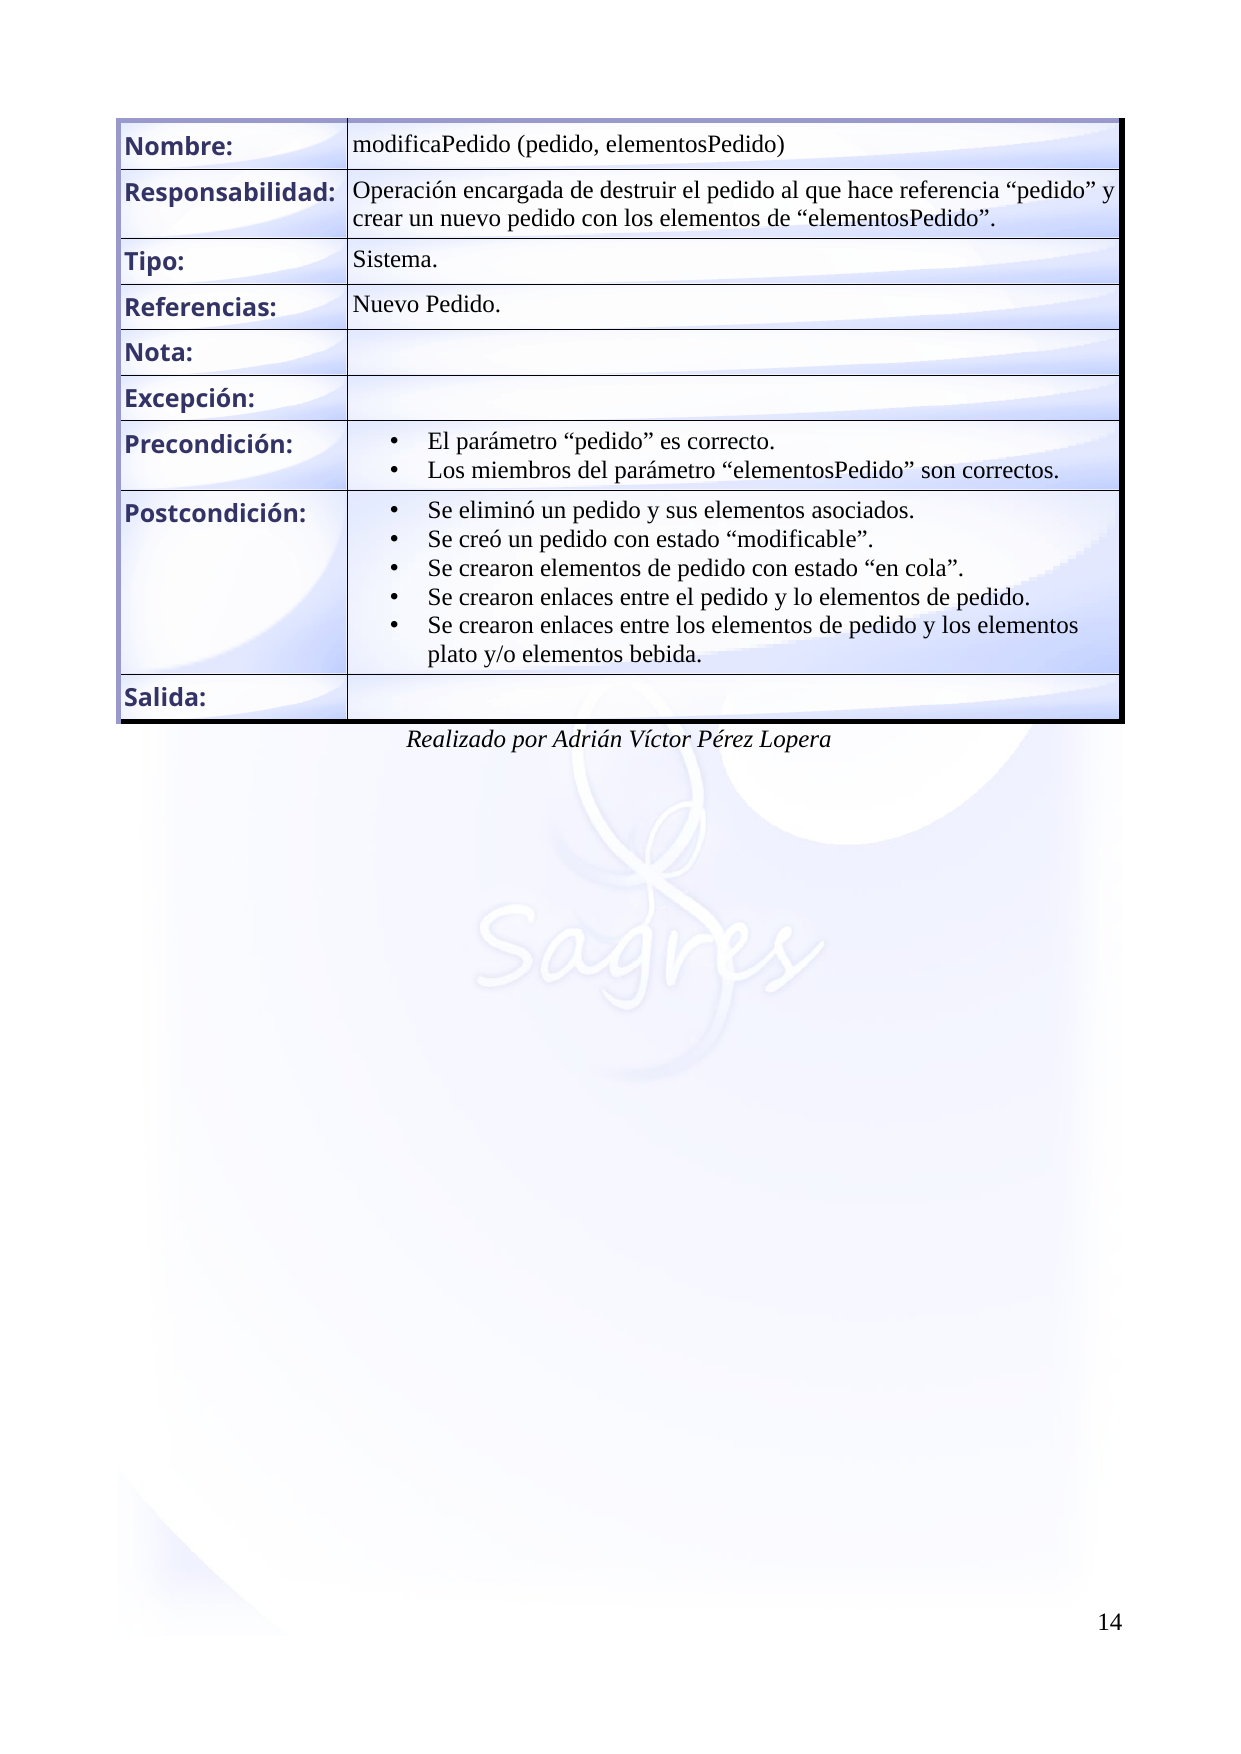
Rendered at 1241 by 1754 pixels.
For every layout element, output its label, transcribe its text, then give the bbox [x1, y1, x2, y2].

table_cell Tipo: [121, 239, 347, 283]
table_cell Nota: [121, 330, 347, 375]
table_cell [348, 675, 1119, 719]
table_cell Se eliminó un pedido y sus elementos asociados. Se creó un pedido con estado “modificable”. Se crearon elementos de pedido con estado “en cola”. Se crearon enlaces entre el pedido y lo elementos de pedido. Se crearon enlaces entre los elementos de pedido y los elementos plato y/o elementos bebida. [348, 491, 1119, 673]
table_cell Postcondición: [121, 491, 347, 673]
table_cell Salida: [121, 675, 347, 719]
table_cell Excepción: [121, 376, 347, 420]
table_cell [348, 376, 1119, 420]
table_cell [348, 330, 1119, 375]
text Realizado por Adrián Víctor Pérez Lopera [118, 724, 1122, 753]
table_cell Referencias: [121, 285, 347, 329]
table_cell El parámetro “pedido” es correcto. Los miembros del parámetro “elementosPedido” son correctos. [348, 421, 1119, 489]
table_cell Responsabilidad: [121, 170, 347, 238]
table_cell Nuevo Pedido. [348, 285, 1119, 329]
table_cell Operación encargada de destruir el pedido al que hace referencia “pedido” y crear un nuevo pedido con los elementos de “elementosPedido”. [348, 170, 1119, 238]
table_cell Sistema. [348, 239, 1119, 283]
table_cell Precondición: [121, 421, 347, 489]
picture [118, 753, 1122, 1636]
table_header Nombre: [121, 123, 347, 169]
table_header modificaPedido (pedido, elementosPedido) [348, 123, 1119, 169]
